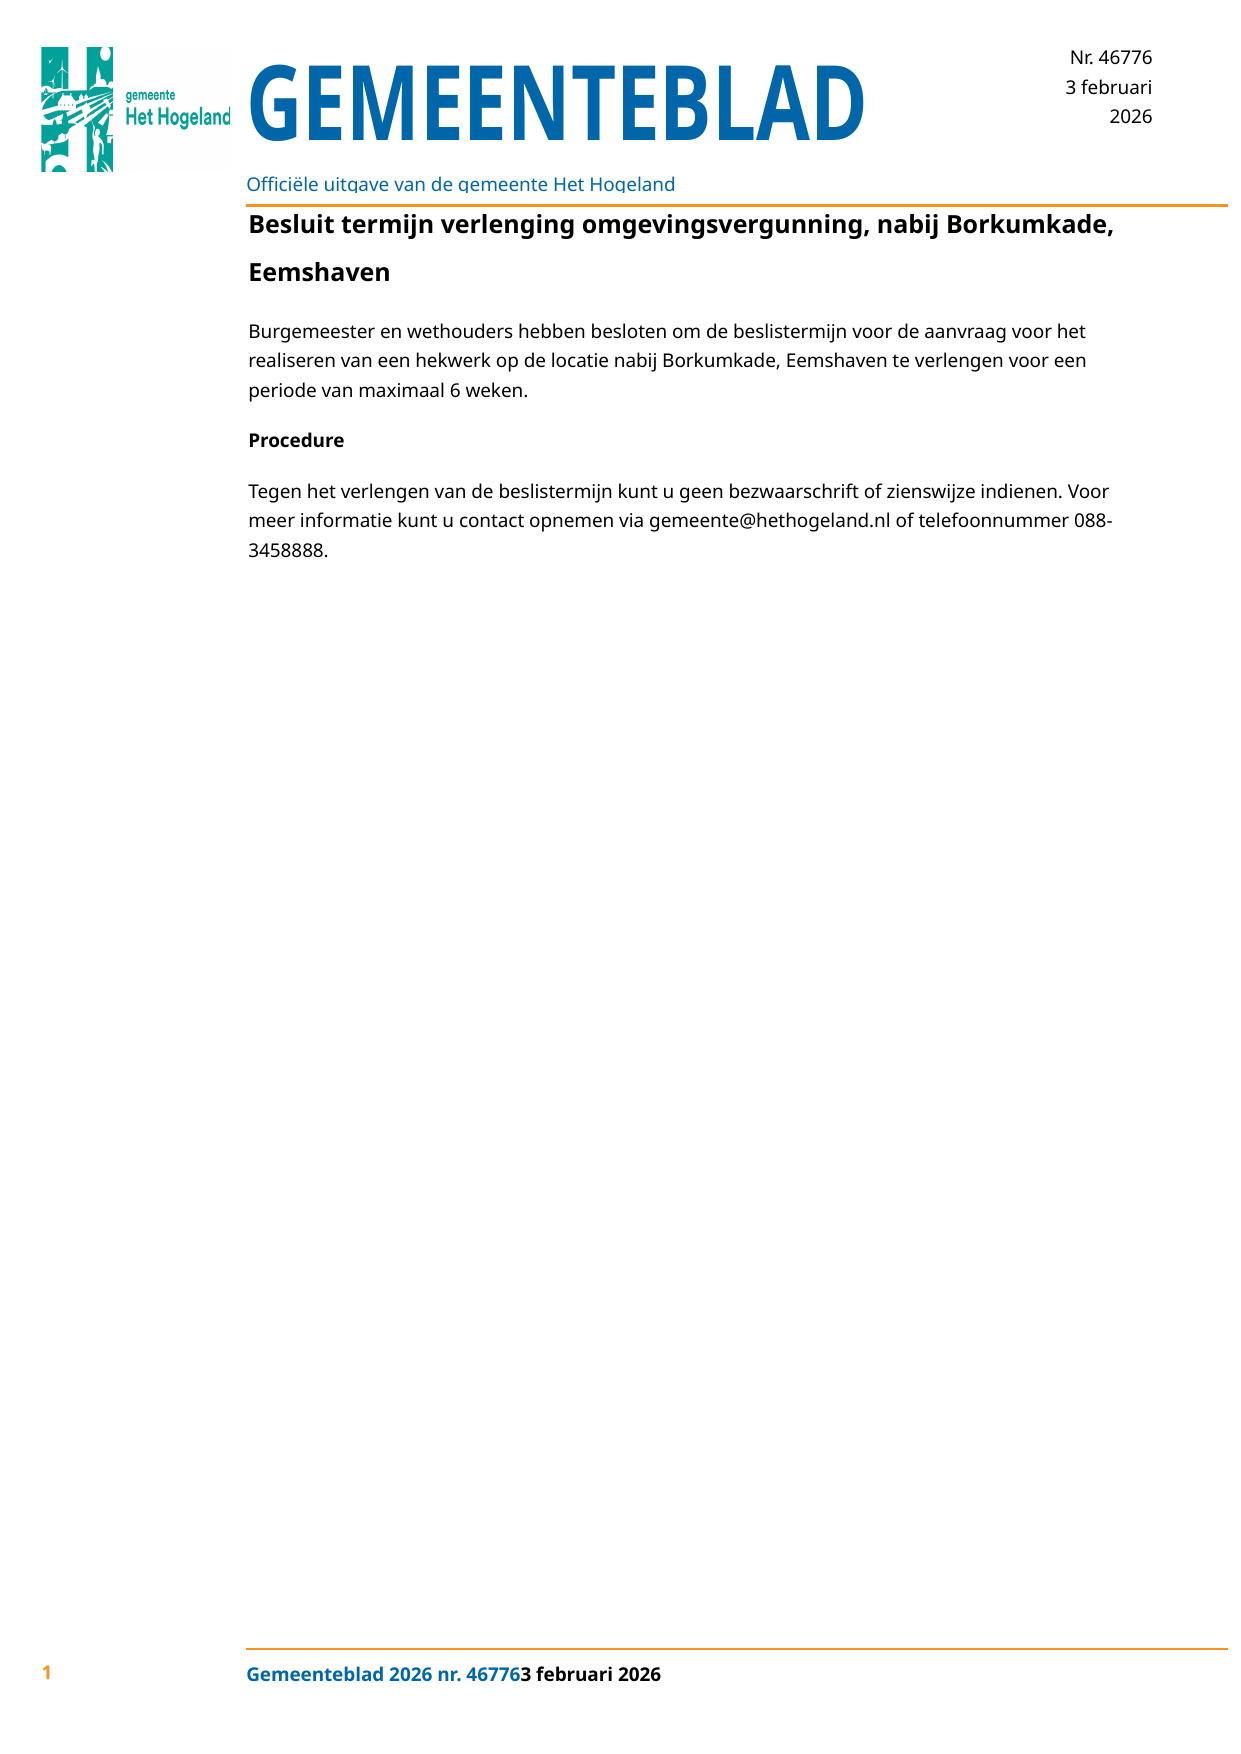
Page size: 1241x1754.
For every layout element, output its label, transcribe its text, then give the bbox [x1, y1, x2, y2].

text Procedure [248, 427, 1152, 453]
text Besluit termijn verlenging omgevingsvergunning, nabij Borkumkade, Eemshaven [248, 207, 1152, 288]
text Tegen het verlengen van de beslistermijn kunt u geen bezwaarschrift of zienswijze indienen. Voor meer informatie kunt u contact opnemen via gemeente@hethogeland.nl of telefoonnummer 088-3458888. [248, 478, 1152, 563]
text Burgemeester en wethouders hebben besloten om de beslistermijn voor de aanvraag voor het realiseren van een hekwerk op de locatie nabij Borkumkade, Eemshaven te verlengen voor een periode van maximaal 6 weken. [248, 318, 1152, 403]
picture [41, 47, 231, 172]
